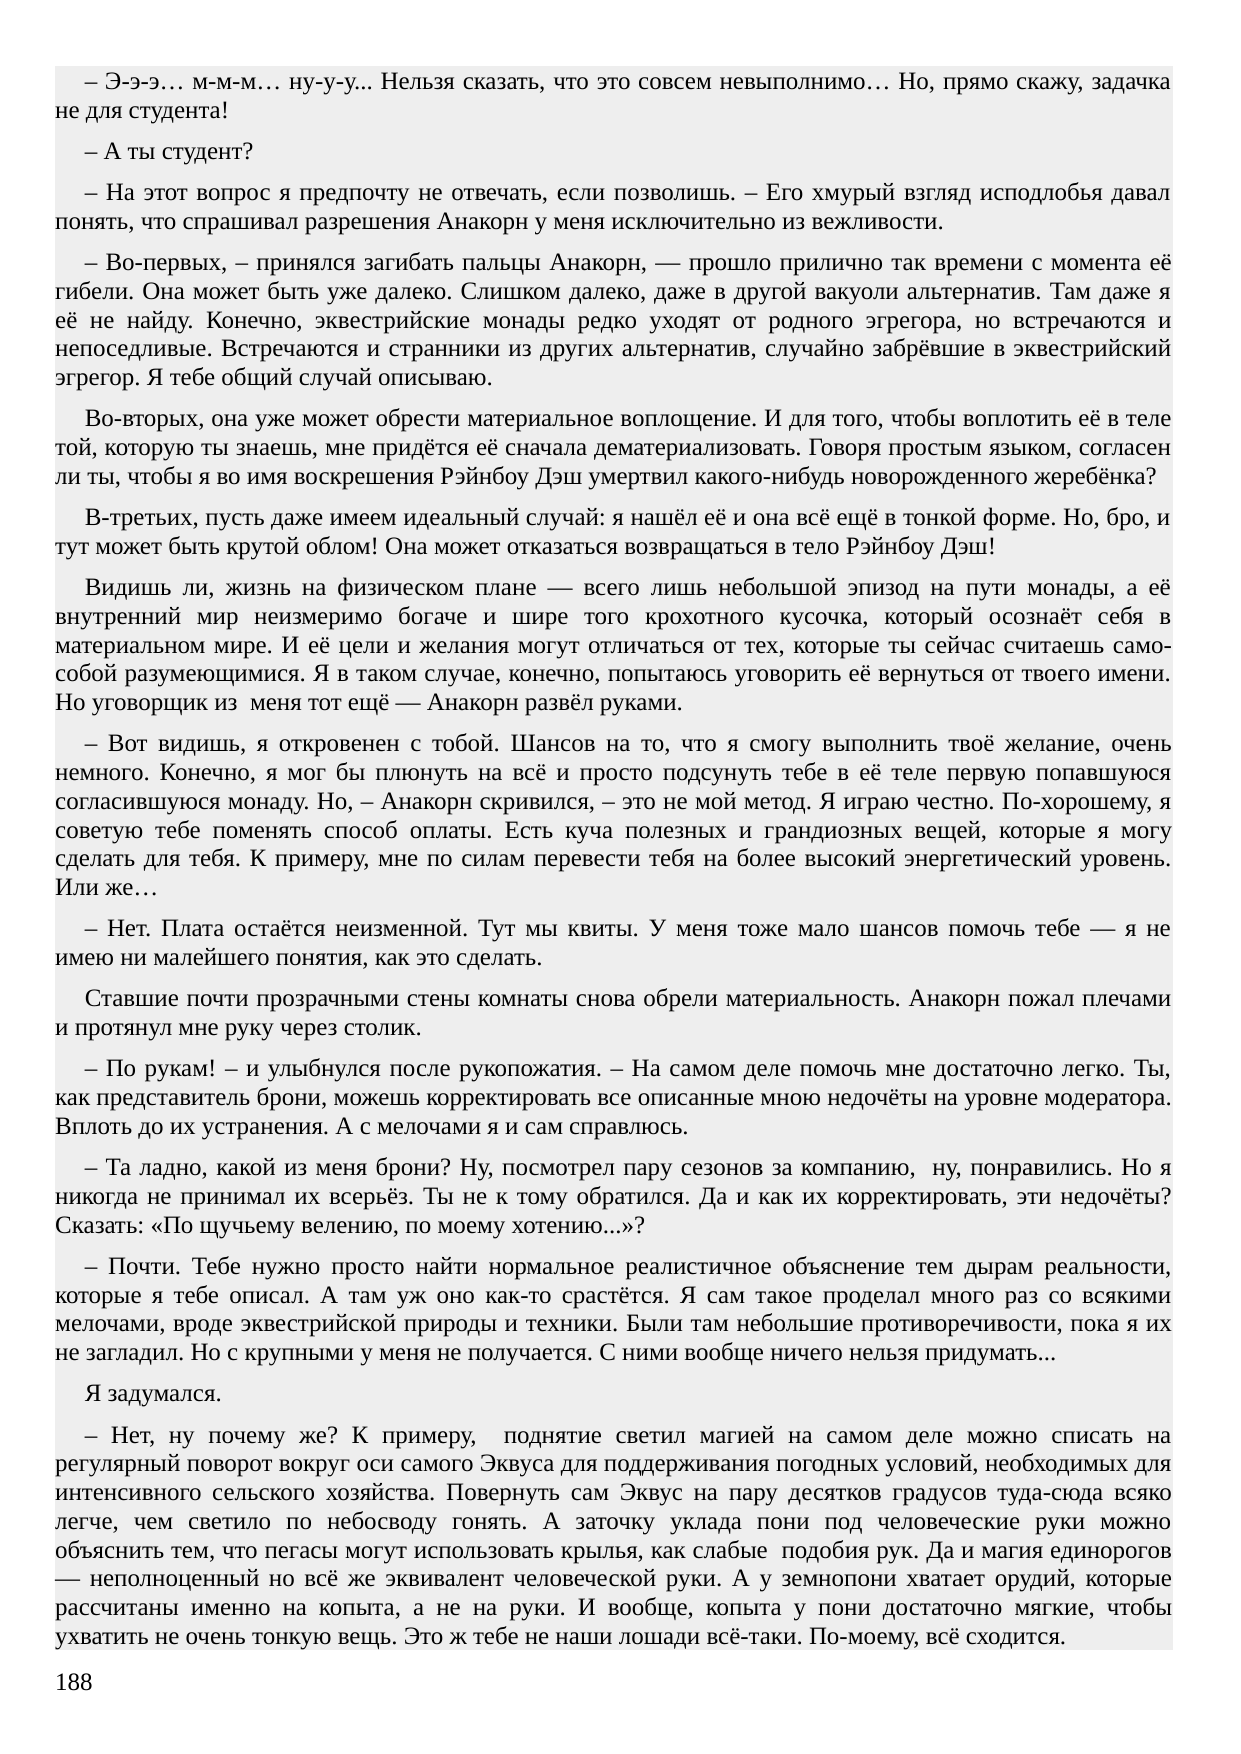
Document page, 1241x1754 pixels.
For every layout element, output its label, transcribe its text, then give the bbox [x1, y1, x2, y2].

text Я задумался. [55, 1378, 1173, 1407]
text – По рукам! – и улыбнулся после рукопожатия. – На самом деле помочь мне достаточно легко. Ты, как представитель брони, можешь корректировать все описанные мною недочёты на уровне модератора. Вплоть до их устранения. А с мелочами я и сам справлюсь. [55, 1053, 1173, 1140]
text – Во-первых, – принялся загибать пальцы Анакорн, — прошло прилично так времени с момента её гибели. Она может быть уже далеко. Слишком далеко, даже в другой вакуоли альтернатив. Там даже я её не найду. Конечно, эквестрийские монады редко уходят от родного эгрегора, но встречаются и непоседливые. Встречаются и странники из других альтернатив, случайно забрёвшие в эквестрийский эгрегор. Я тебе общий случай описываю. [55, 247, 1173, 391]
text – Э-э-э… м-м-м… ну-у-у... Нельзя сказать, что это совсем невыполнимо… Но, прямо скажу, задачка не для студента! [55, 66, 1173, 123]
text – На этот вопрос я предпочту не отвечать, если позволишь. – Его хмурый взгляд исподлобья давал понять, что спрашивал разрешения Анакорн у меня исключительно из вежливости. [55, 177, 1173, 235]
text – Вот видишь, я откровенен с тобой. Шансов на то, что я смогу выполнить твоё желание, очень немного. Конечно, я мог бы плюнуть на всё и просто подсунуть тебе в её теле первую попавшуюся согласившуюся монаду. Но, – Анакорн скривился, – это не мой метод. Я играю честно. По-хорошему, я советую тебе поменять способ оплаты. Есть куча полезных и грандиозных вещей, которые я могу сделать для тебя. К примеру, мне по силам перевести тебя на более высокий энергетический уровень. Или же… [55, 728, 1173, 901]
text – Та ладно, какой из меня брони? Ну, посмотрел пару сезонов за компанию, ну, понравились. Но я никогда не принимал их всерьёз. Ты не к тому обратился. Да и как их корректировать, эти недочёты? Сказать: «По щучьему велению, по моему хотению...»? [55, 1152, 1173, 1238]
text Во-вторых, она уже может обрести материальное воплощение. И для того, чтобы воплотить её в теле той, которую ты знаешь, мне придётся её сначала дематериализовать. Говоря простым языком, согласен ли ты, чтобы я во имя воскрешения Рэйнбоу Дэш умертвил какого-нибудь новорожденного жеребёнка? [55, 403, 1173, 490]
text Ставшие почти прозрачными стены комнаты снова обрели материальность. Анакорн пожал плечами и протянул мне руку через столик. [55, 983, 1173, 1041]
text – Почти. Тебе нужно просто найти нормальное реалистичное объяснение тем дырам реальности, которые я тебе описал. А там уж оно как-то срастётся. Я сам такое проделал много раз со всякими мелочами, вроде эквестрийской природы и техники. Были там небольшие противоречивости, пока я их не загладил. Но с крупными у меня не получается. С ними вообще ничего нельзя придумать... [55, 1251, 1173, 1366]
text – Нет, ну почему же? К примеру, поднятие светил магией на самом деле можно списать на регулярный поворот вокруг оси самого Эквуса для поддерживания погодных условий, необходимых для интенсивного сельского хозяйства. Повернуть сам Эквус на пару десятков градусов туда-сюда всяко легче, чем светило по небосводу гонять. А заточку уклада пони под человеческие руки можно объяснить тем, что пегасы могут использовать крылья, как слабые подобия рук. Да и магия единорогов — неполноценный но всё же эквивалент человеческой руки. А у земнопони хватает орудий, которые рассчитаны именно на копыта, а не на руки. И вообще, копыта у пони достаточно мягкие, чтобы ухватить не очень тонкую вещь. Это ж тебе не наши лошади всё-таки. По-моему, всё сходится. [55, 1420, 1173, 1650]
text В-третьих, пусть даже имеем идеальный случай: я нашёл её и она всё ещё в тонкой форме. Но, бро, и тут может быть крутой облом! Она может отказаться возвращаться в тело Рэйнбоу Дэш! [55, 502, 1173, 560]
text Видишь ли, жизнь на физическом плане — всего лишь небольшой эпизод на пути монады, а её внутренний мир неизмеримо богаче и шире того крохотного кусочка, который осознаёт себя в материальном мире. И её цели и желания могут отличаться от тех, которые ты сейчас считаешь само-собой разумеющимися. Я в таком случае, конечно, попытаюсь уговорить её вернуться от твоего имени. Но уговорщик из меня тот ещё — Анакорн развёл руками. [55, 572, 1173, 716]
text – Нет. Плата остаётся неизменной. Тут мы квиты. У меня тоже мало шансов помочь тебе — я не имею ни малейшего понятия, как это сделать. [55, 913, 1173, 971]
text – А ты студент? [55, 136, 1173, 165]
